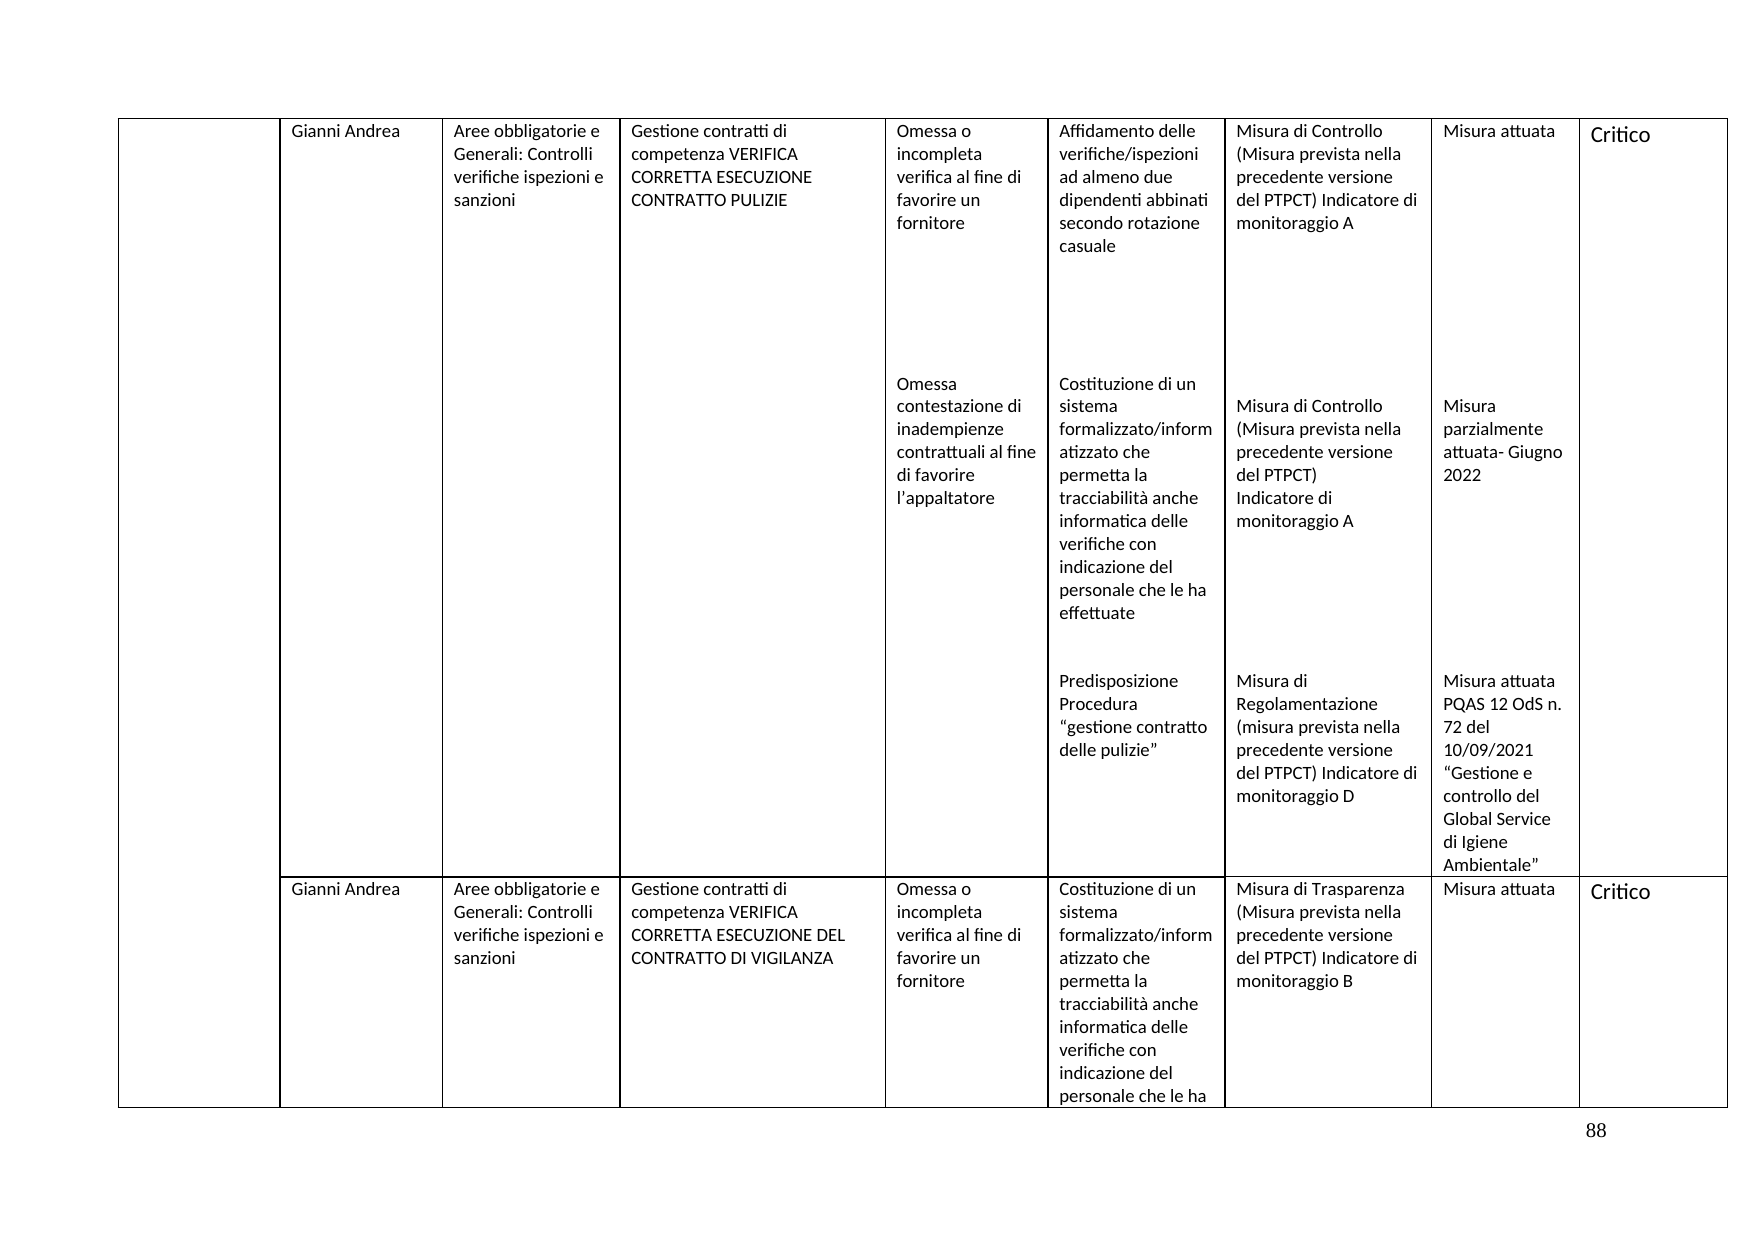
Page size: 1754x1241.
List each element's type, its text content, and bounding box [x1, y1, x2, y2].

table_cell Gianni Andrea [281, 878, 442, 1107]
table_cell Affidamento delle verifiche/ispezioni ad almeno due dipendenti abbinati secondo rotazione casuale Costituzione di un sistema formalizzato/informatizzato che permetta la tracciabilità anche informatica delle verifiche con indicazione del personale che le ha effettuate Predisposizione Procedura “gestione contratto delle pulizie” [1049, 119, 1224, 876]
table_cell Aree obbligatorie e Generali: Controlli verifiche ispezioni e sanzioni [443, 878, 619, 1107]
table_cell Misura attuata [1432, 877, 1579, 1107]
table_cell Misura di Controllo (Misura prevista nella precedente versione del PTPCT) Indicatore di monitoraggio A Misura di Controllo (Misura prevista nella precedente versione del PTPCT) Indicatore di monitoraggio A Misura di Regolamentazione (misura prevista nella precedente versione del PTPCT) Indicatore di monitoraggio D [1226, 119, 1431, 876]
table_cell Critico [1580, 877, 1727, 1107]
table_cell Costituzione di un sistema formalizzato/informatizzato che permetta la tracciabilità anche informatica delle verifiche con indicazione del personale che le ha [1049, 878, 1224, 1107]
table_cell Gianni Andrea [281, 119, 442, 876]
table_cell Omessa o incompleta verifica al fine di favorire un fornitore [886, 878, 1047, 1107]
table_cell Aree obbligatorie e Generali: Controlli verifiche ispezioni e sanzioni [443, 119, 619, 876]
table_cell Gestione contratti di competenza VERIFICA CORRETTA ESECUZIONE DEL CONTRATTO DI VIGILANZA [621, 878, 885, 1107]
table_cell Critico [1580, 119, 1727, 876]
table_cell [119, 119, 279, 1107]
table_cell Gestione contratti di competenza VERIFICA CORRETTA ESECUZIONE CONTRATTO PULIZIE [621, 119, 885, 876]
table_cell Misura attuata Misura parzialmente attuata- Giugno 2022 Misura attuata PQAS 12 OdS n. 72 del 10/09/2021 “Gestione e controllo del Global Service di Igiene Ambientale” [1432, 119, 1579, 876]
table_cell Misura di Trasparenza (Misura prevista nella precedente versione del PTPCT) Indicatore di monitoraggio B [1226, 877, 1431, 1107]
table_cell Omessa o incompleta verifica al fine di favorire un fornitore Omessa contestazione di inadempienze contrattuali al fine di favorire l’appaltatore [886, 119, 1047, 876]
